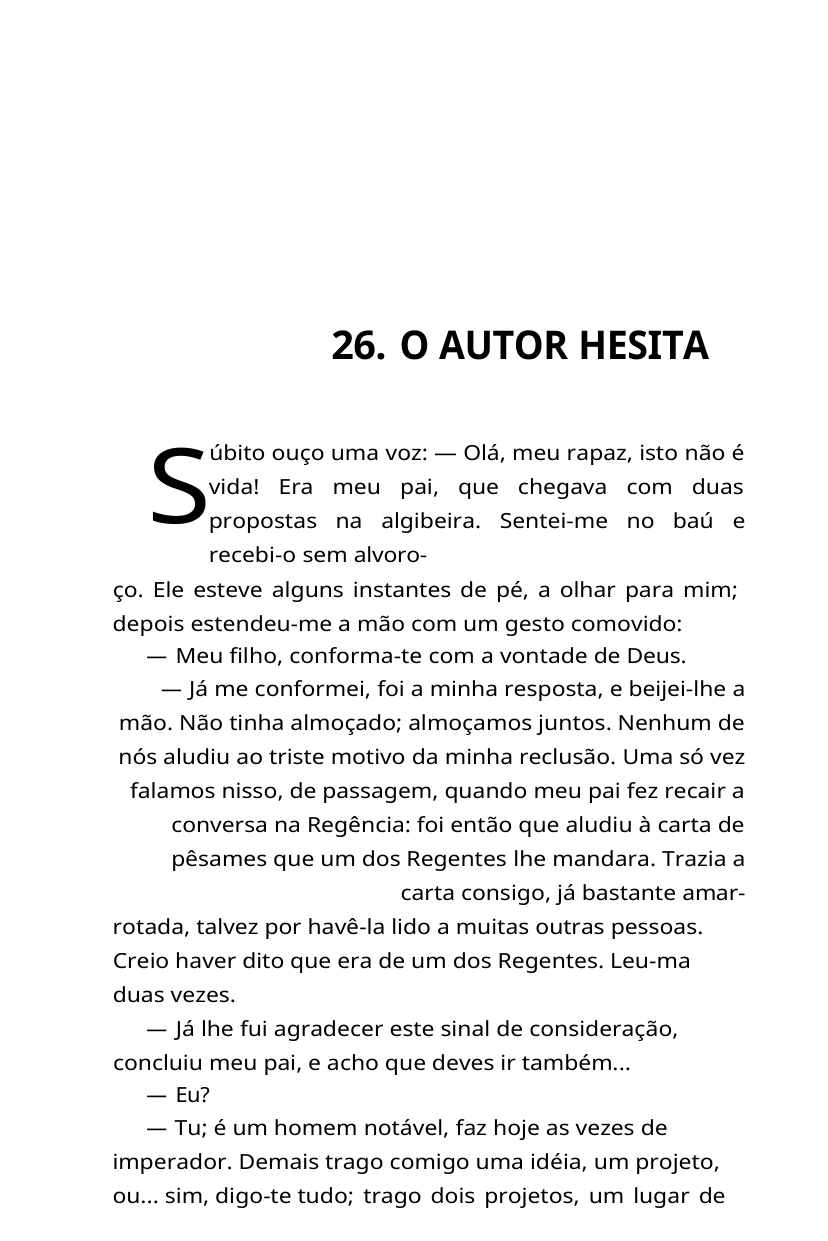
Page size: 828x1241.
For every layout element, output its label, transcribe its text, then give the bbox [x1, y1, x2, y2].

list Tu; é um homem notável, faz hoje as vezes de imperador. Demais trago comigo uma idéia, um projeto, ou... sim, digo-te tudo; trago dois projetos, um lugar de [112, 1113, 745, 1209]
text rotada, talvez por havê-la lido a muitas outras pessoas. Creio haver dito que era de um dos Regentes. Leu-ma duas vezes. [112, 912, 745, 1009]
list Já me conformei, foi a minha resposta, e beijei-lhe a mão. Não tinha almoçado; almoçamos juntos. Nenhum de nós aludiu ao triste motivo da minha reclusão. Uma só vez falamos nisso, de passagem, quando meu pai fez recair a conversa na Regência: foi então que aludiu à carta de pêsames que um dos Regentes lhe mandara. Trazia a carta consigo, já bastante amar- [112, 674, 745, 906]
text úbito ouço uma voz: — Olá, meu rapaz, isto não é vida! Era meu pai, que chegava com duas propostas na algibeira. Sentei-me no baú e recebi-o sem alvoro- [209, 438, 745, 569]
list Meu filho, conforma-te com a vontade de Deus. [146, 643, 787, 668]
list Já lhe fui agradecer este sinal de consideração, concluiu meu pai, e acho que deves ir também... [113, 1014, 738, 1077]
text S [147, 421, 209, 550]
text ço. Ele esteve alguns instantes de pé, a olhar para mim; depois estendeu-me a mão com um gesto comovido: [112, 575, 738, 637]
list Eu? [146, 1082, 787, 1108]
subtitle O AUTOR HESITA [331, 317, 787, 371]
